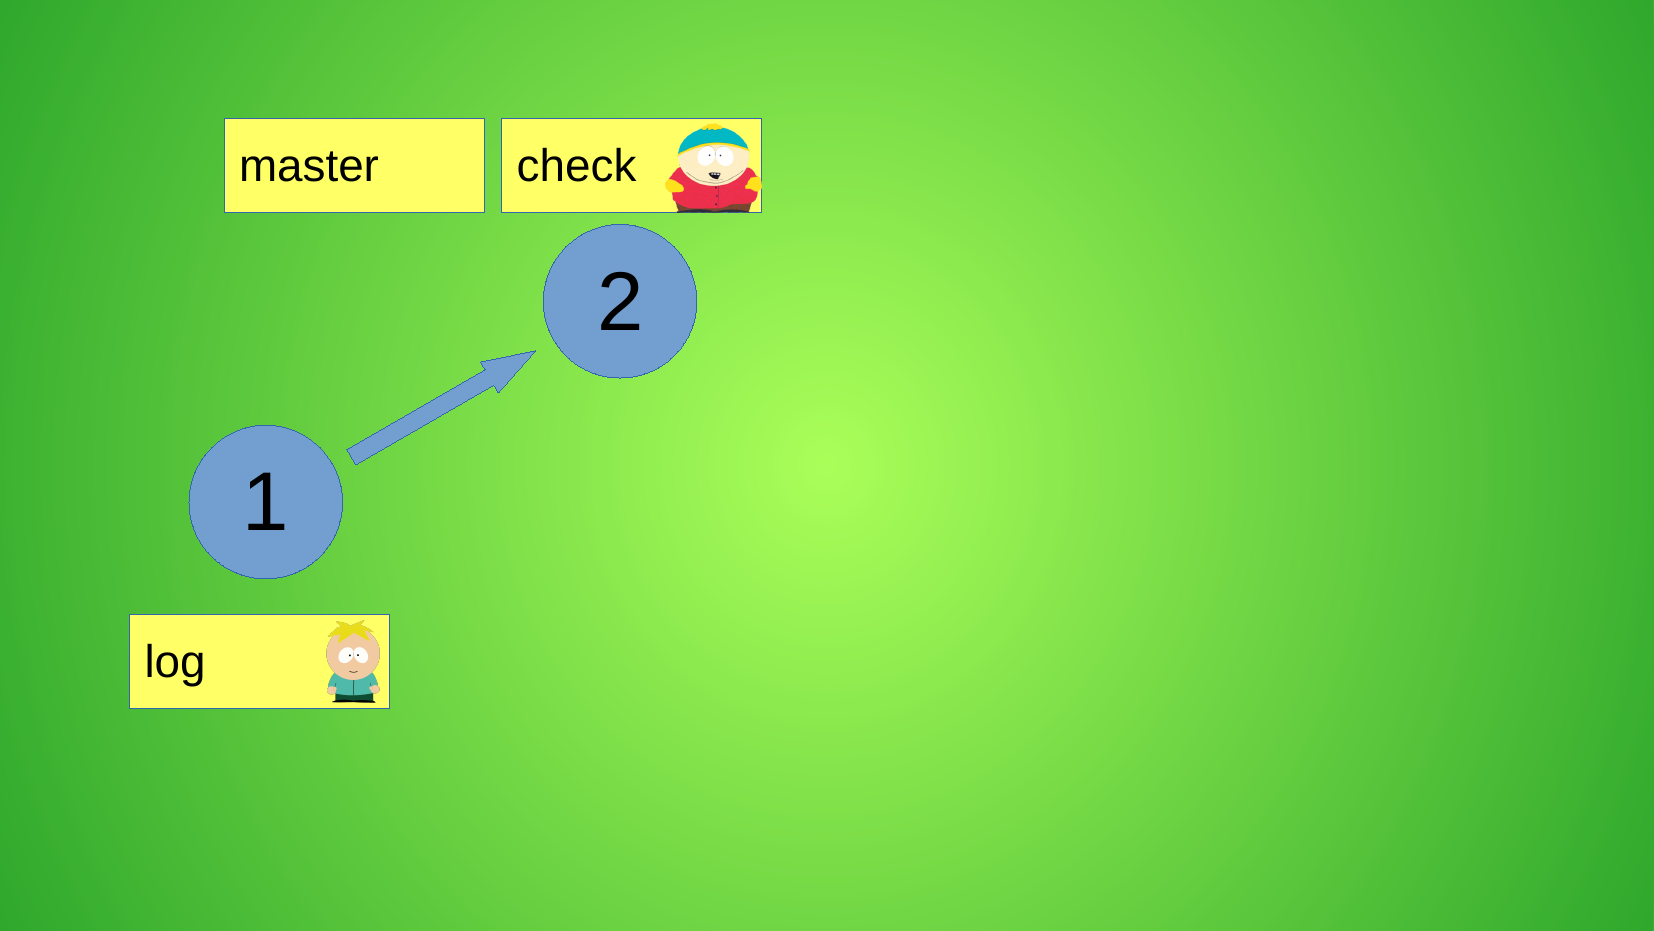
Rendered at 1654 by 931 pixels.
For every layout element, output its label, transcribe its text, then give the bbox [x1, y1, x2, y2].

text_box master [224, 118, 485, 213]
text_box log [129, 614, 390, 709]
text_box 2 [543, 224, 697, 379]
text_box [346, 350, 536, 465]
picture [326, 620, 380, 703]
text_box 1 [188, 425, 343, 579]
picture [665, 123, 762, 213]
text_box check [501, 118, 762, 213]
